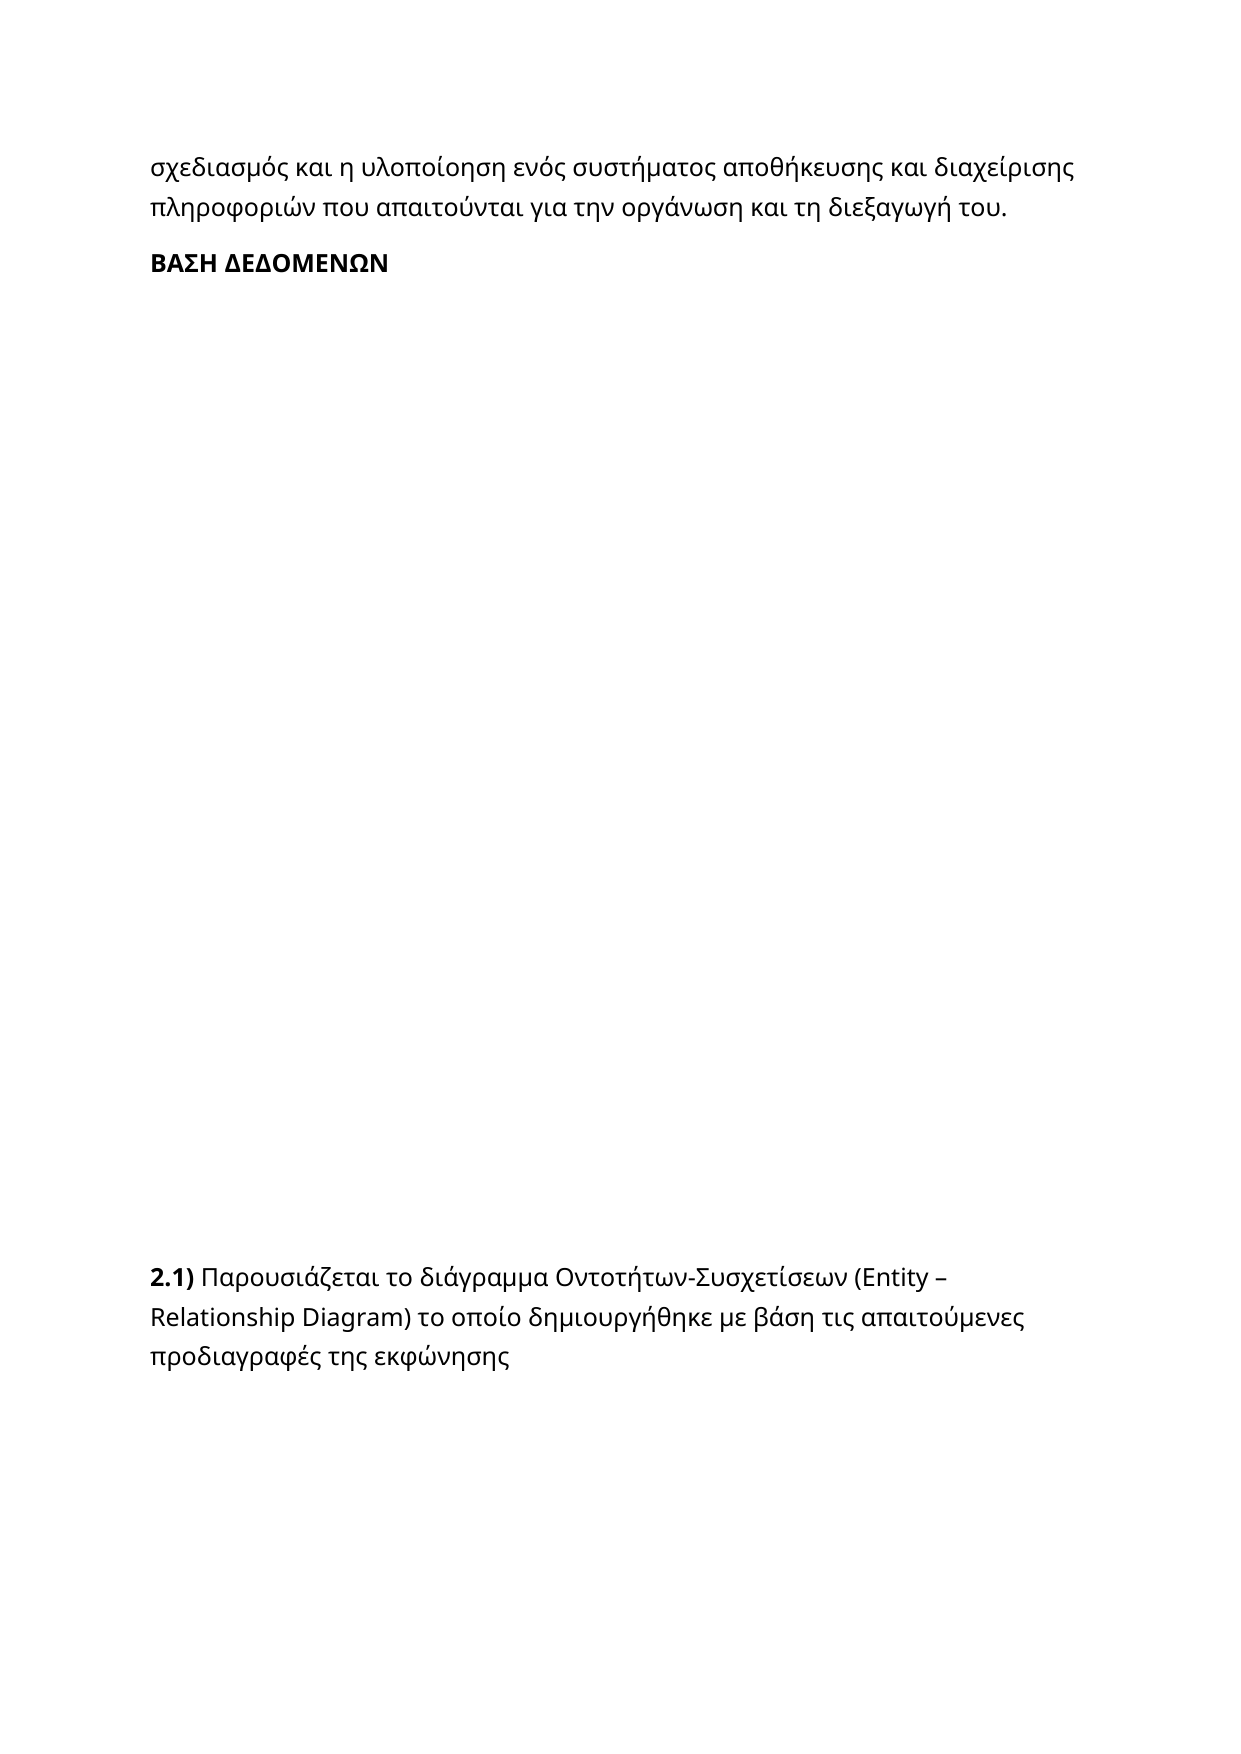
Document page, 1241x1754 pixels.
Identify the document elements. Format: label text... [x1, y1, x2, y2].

text σχεδιασμός και η υλοποίοηση ενός συστήματος αποθήκευσης και διαχείρισης πληροφοριών που απαιτούνται για την οργάνωση και τη διεξαγωγή του. [150, 150, 1090, 223]
text 2.1) Παρουσιάζεται το διάγραμμα Οντοτήτων-Συσχετίσεων (Entity – Relationship Diagram) το οποίο δημιουργήθηκε με βάση τις απαιτούμενες προδιαγραφές της εκφώνησης [150, 1260, 1090, 1373]
text ΒΑΣΗ ΔΕΔΟΜΕΝΩΝ [150, 246, 1090, 280]
